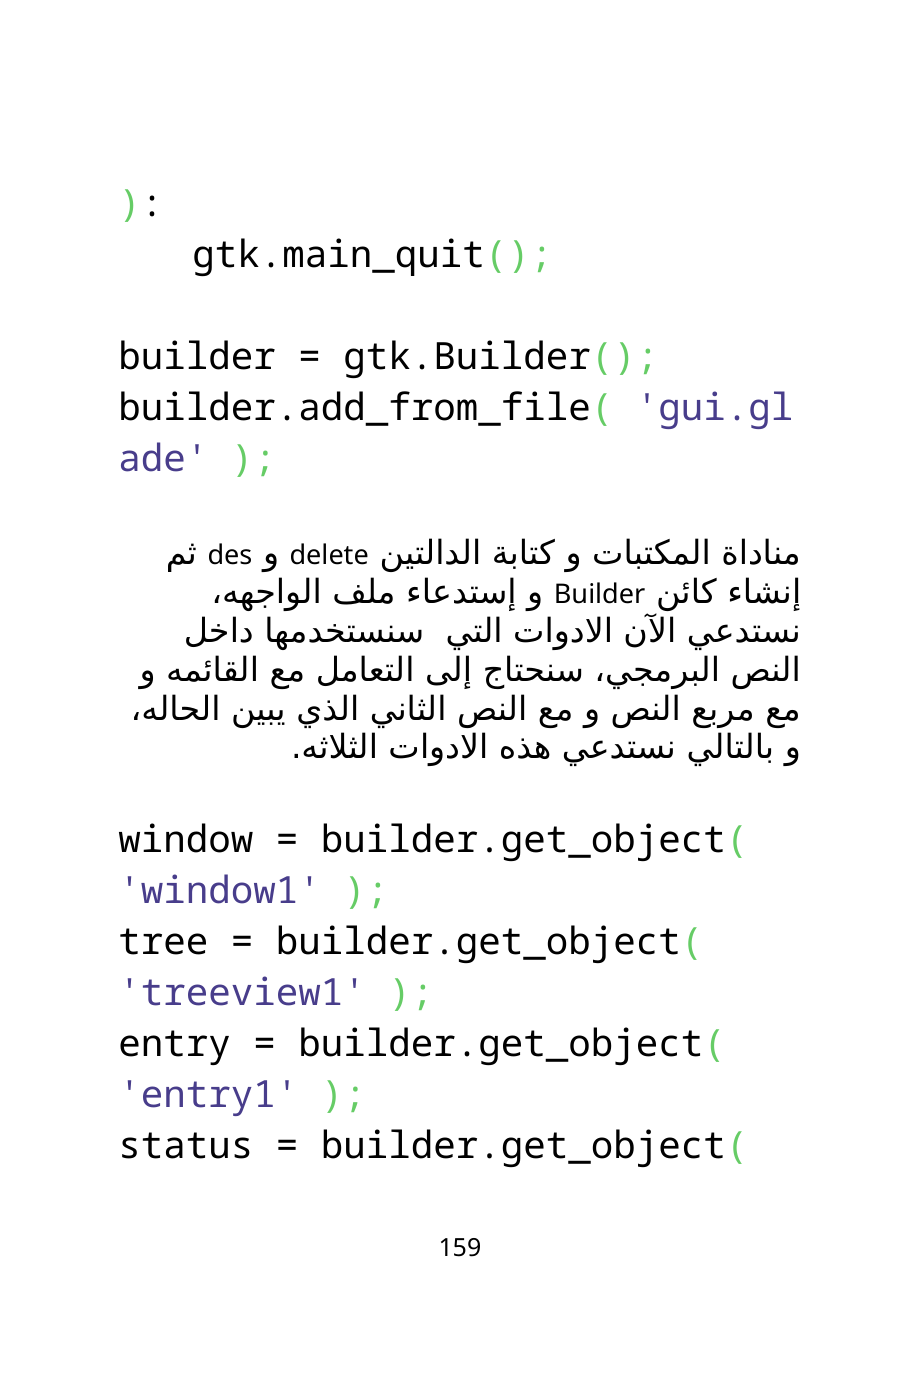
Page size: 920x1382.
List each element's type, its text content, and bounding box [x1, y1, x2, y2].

text ): [118, 176, 801, 227]
text window = builder.get_object( 'window1' ); [118, 812, 801, 914]
text gtk.main_quit(); [118, 227, 801, 278]
text builder.add_from_file( 'gui.glade' ); [118, 381, 801, 483]
text مناداة المكتبات و كتابة الدالتين delete و des ثم إنشاء كائن Builder و إستدعاء ملف الواجهه، نستدعي الآن الادوات التي سنستخدمها داخل النص البرمجي، سنحتاج إلى التعامل مع القائمه و مع مربع النص و مع النص الثاني الذي يبين الحاله، و بالتالي نستدعي هذه الادوات الثلاثه. [118, 534, 801, 767]
text tree = builder.get_object( 'treeview1' ); [118, 914, 801, 1016]
text status = builder.get_object( [118, 1118, 801, 1169]
text builder = gtk.Builder(); [118, 329, 801, 381]
text entry = builder.get_object( 'entry1' ); [118, 1016, 801, 1118]
